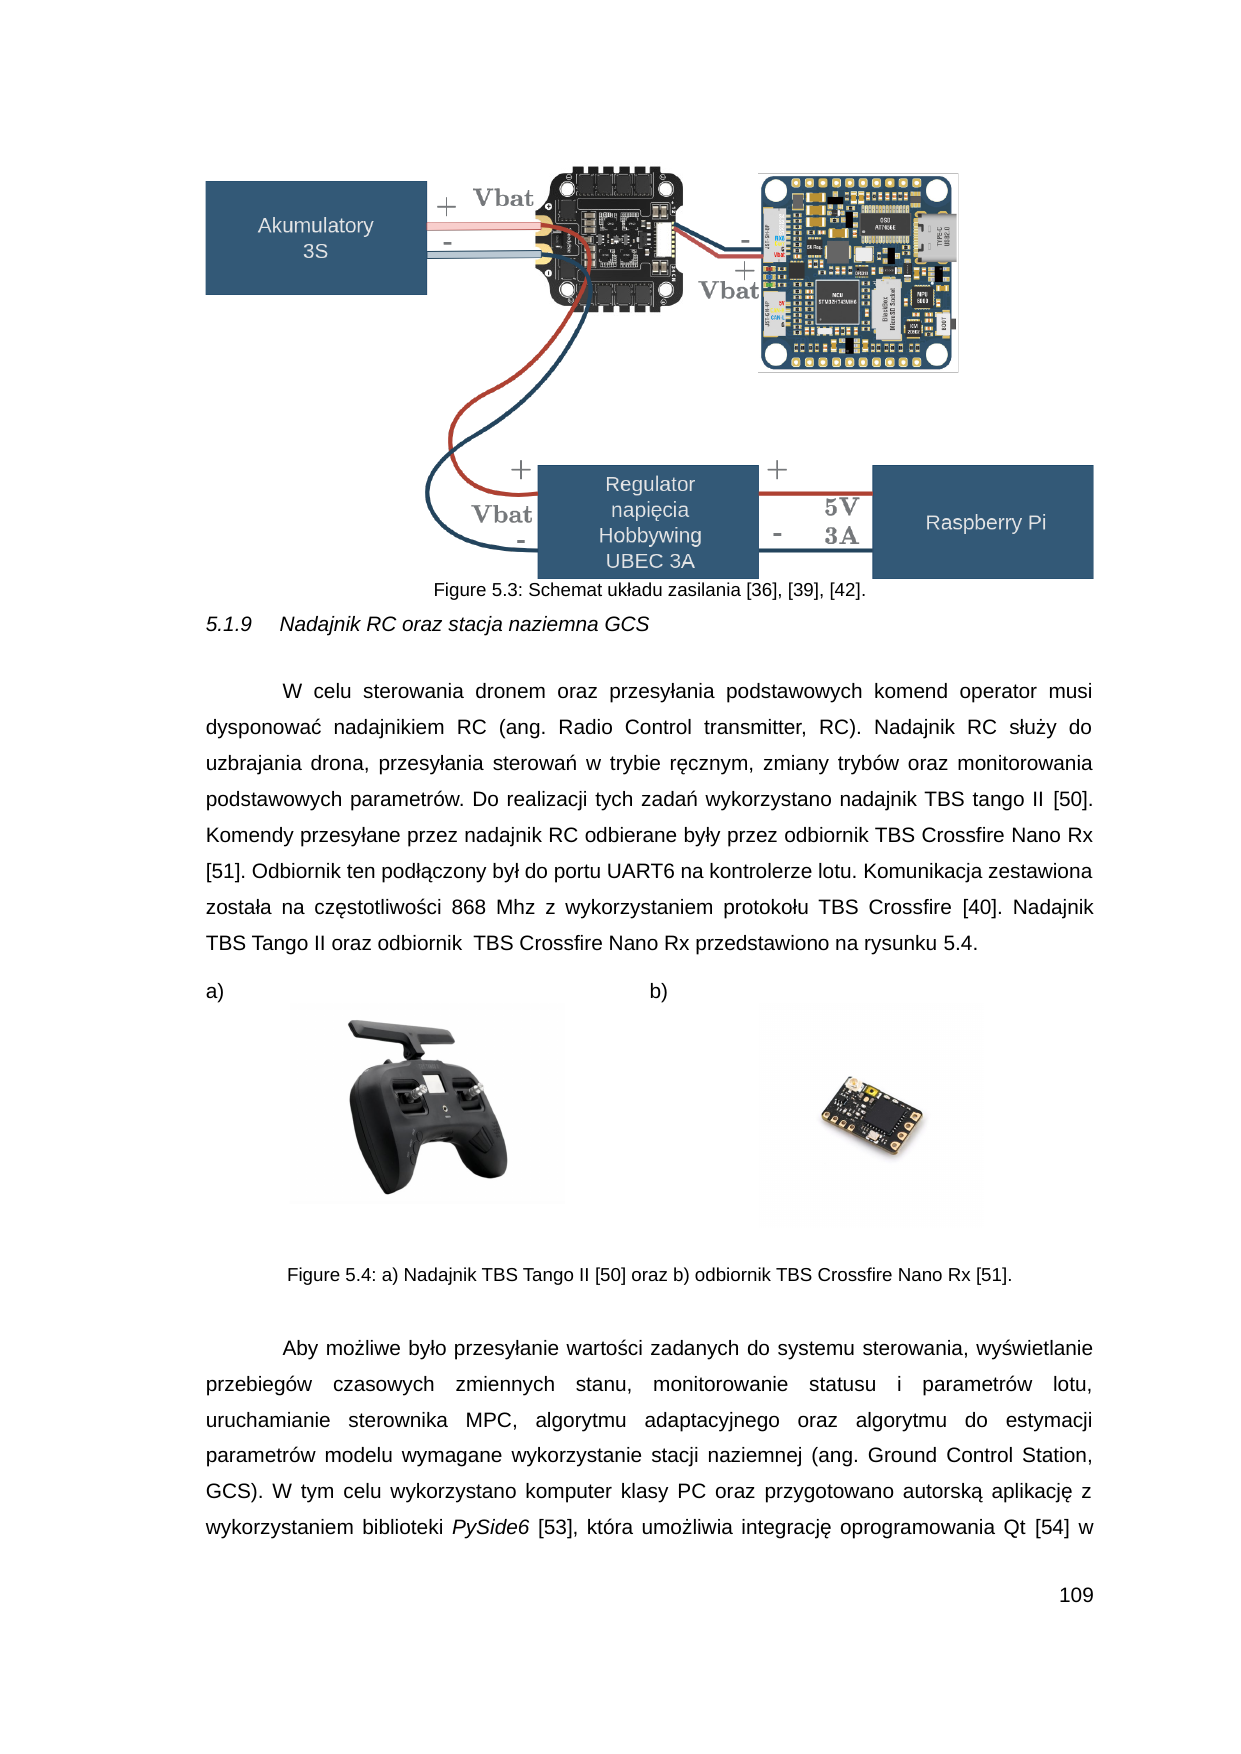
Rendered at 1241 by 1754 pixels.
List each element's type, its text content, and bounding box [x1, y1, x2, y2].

table_cell [206, 1003, 649, 1251]
picture [759, 1003, 984, 1228]
table_cell [649, 1003, 1093, 1251]
table_header b) [649, 979, 1093, 1003]
text W celu sterowania dronem oraz przesyłania podstawowych komend operator musi dysponować nadajnikiem RC (ang. Radio Control transmitter, RC). Nadajnik RC służy do uzbrajania drona, przesyłania sterowań w trybie ręcznym, zmiany trybów oraz monitorowania podstawowych parametrów. Do realizacji tych zadań wykorzystano nadajnik TBS tango II [50]. Komendy przesyłane przez nadajnik RC odbierane były przez odbiornik TBS Crossfire Nano Rx [51]. Odbiornik ten podłączony był do portu UART6 na kontrolerze lotu. Komunikacja zestawiona została na częstotliwości 868 Mhz z wykorzystaniem protokołu TBS Crossfire [40]. Nadajnik TBS Tango II oraz odbiornik TBS Crossfire Nano Rx przedstawiono na rysunku 5.4. [206, 679, 1093, 955]
text Aby możliwe było przesyłanie wartości zadanych do systemu sterowania, wyświetlanie przebiegów czasowych zmiennych stanu, monitorowanie statusu i parametrów lotu, uruchamianie sterownika MPC, algorytmu adaptacyjnego oraz algorytmu do estymacji parametrów modelu wymagane wykorzystanie stacji naziemnej (ang. Ground Control Station, GCS). W tym celu wykorzystano komputer klasy PC oraz przygotowano autorską aplikację z wykorzystaniem biblioteki PySide6 [53], która umożliwia integrację oprogramowania Qt [54] w [206, 1336, 1093, 1539]
text Figure 5.3: Schemat układu zasilania [36], [39], [42]. [206, 579, 1093, 600]
subtitle Nadajnik RC oraz stacja naziemna GCS [206, 600, 1093, 636]
text Figure 5.4: a) Nadajnik TBS Tango II [50] oraz b) odbiornik TBS Crossfire Nano Rx [51]. [206, 1264, 1093, 1286]
picture [289, 1003, 566, 1204]
table_header a) [206, 979, 649, 1003]
picture [205, 159, 1094, 579]
subtitle [206, 147, 1093, 159]
